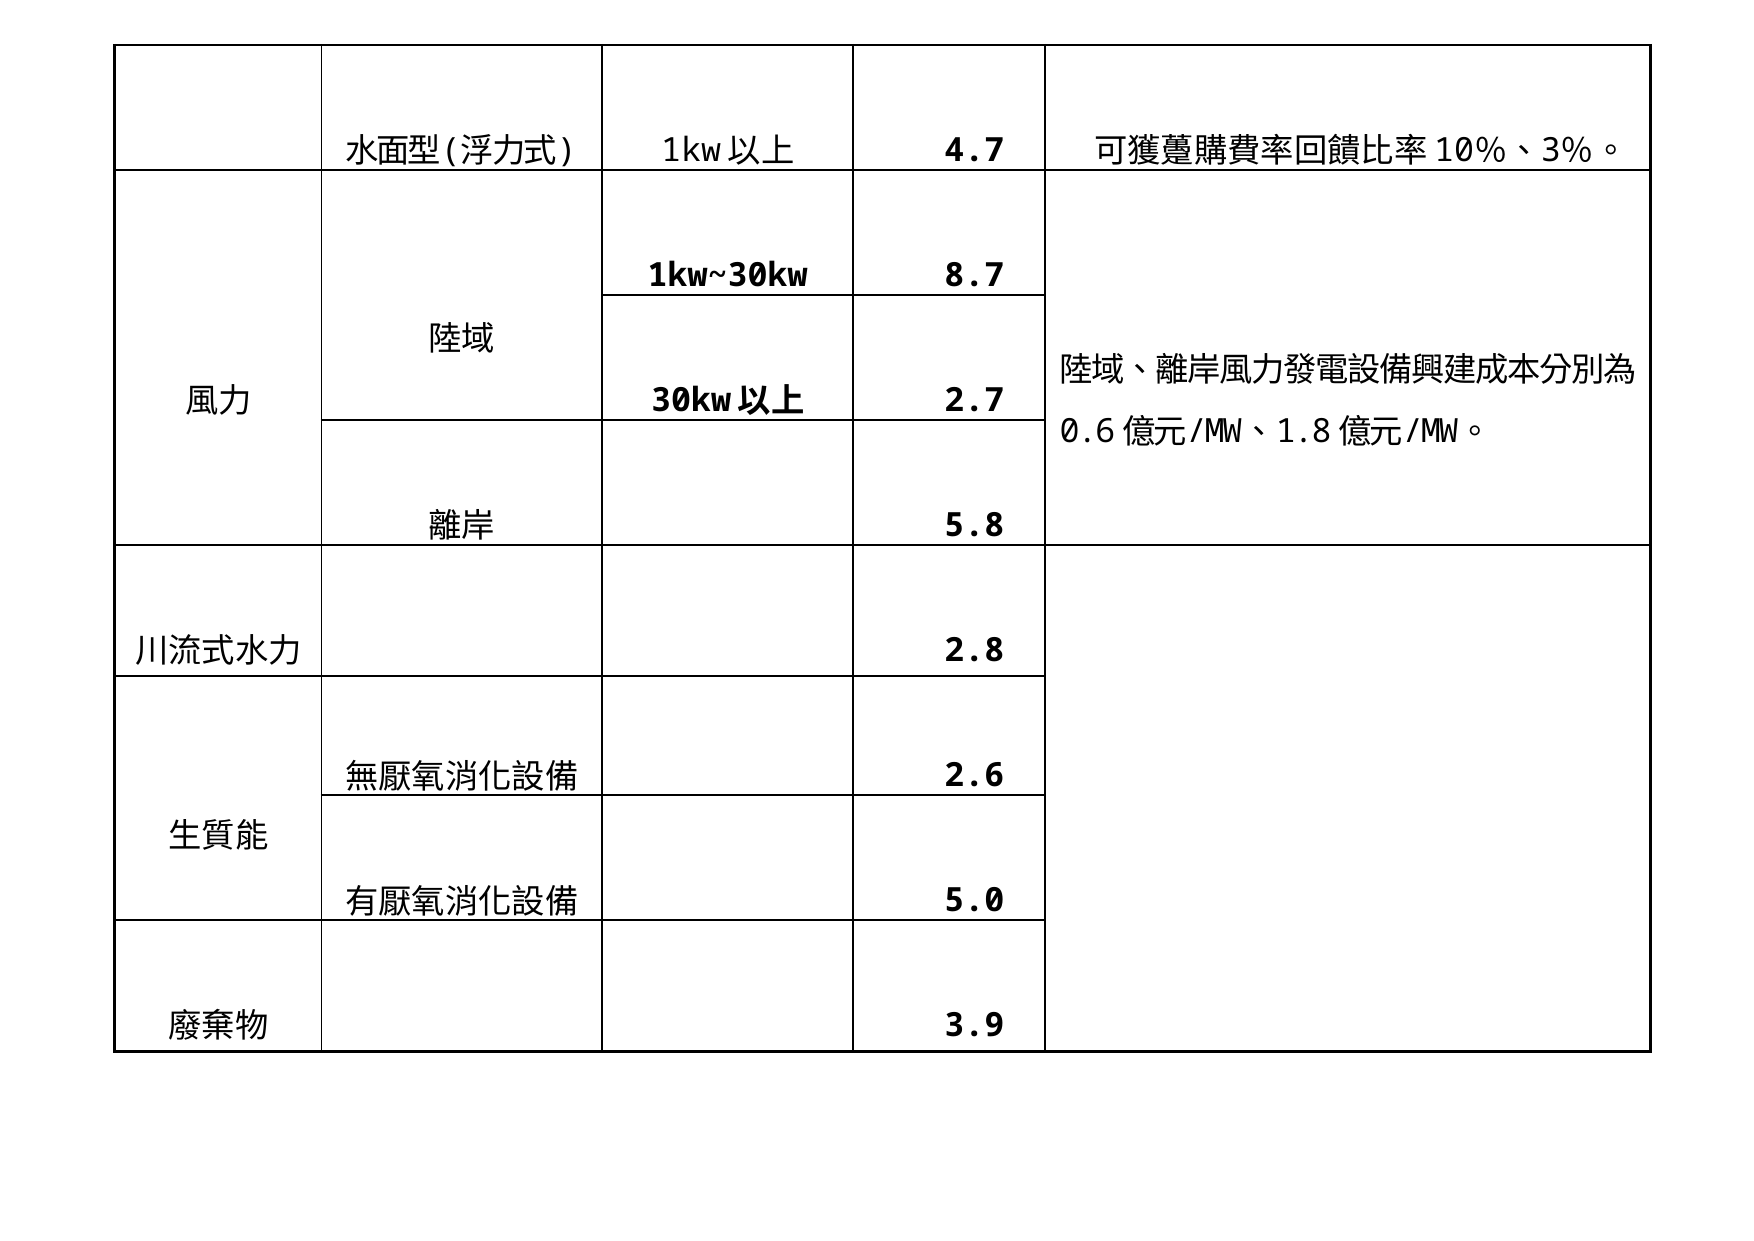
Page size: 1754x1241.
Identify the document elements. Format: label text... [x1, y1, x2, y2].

table_cell 1kw~30kw [603, 171, 852, 294]
table_cell 川流式水力 [116, 546, 321, 675]
table_cell 陸域、離岸風力發電設備興建成本分別為0.6億元/MW、1.8億元/MW。 [1046, 171, 1649, 544]
table_cell [116, 46, 321, 169]
table_cell 無厭氧消化設備 [322, 677, 601, 794]
table_cell 有厭氧消化設備 [322, 796, 601, 919]
table_cell 2.6 [854, 677, 1044, 794]
table_cell 1kw以上 [603, 46, 852, 169]
table_cell [322, 921, 601, 1050]
table_cell 5.8 [854, 421, 1044, 544]
table_cell 陸域 [322, 171, 601, 419]
table_cell 離岸 [322, 421, 601, 544]
table_cell [1046, 546, 1649, 1050]
table_cell 8.7 [854, 171, 1044, 294]
table_cell 生質能 [116, 677, 321, 919]
table_cell 水面型(浮力式) [322, 46, 601, 169]
table_cell 廢棄物 [116, 921, 321, 1050]
table_cell 可獲躉購費率回饋比率10％、3％。 [1046, 46, 1649, 169]
table_cell 2.8 [854, 546, 1044, 675]
table_cell 5.0 [854, 796, 1044, 919]
table_cell [603, 546, 852, 675]
table_cell 2.7 [854, 296, 1044, 419]
table_cell [603, 921, 852, 1050]
table_cell [603, 421, 852, 544]
table_cell [603, 796, 852, 919]
table_cell 3.9 [854, 921, 1044, 1050]
table_cell 風力 [116, 171, 321, 544]
table_cell 30kw以上 [603, 296, 852, 419]
table_cell [322, 546, 601, 675]
table_cell [603, 677, 852, 794]
table_cell 4.7 [854, 46, 1044, 169]
